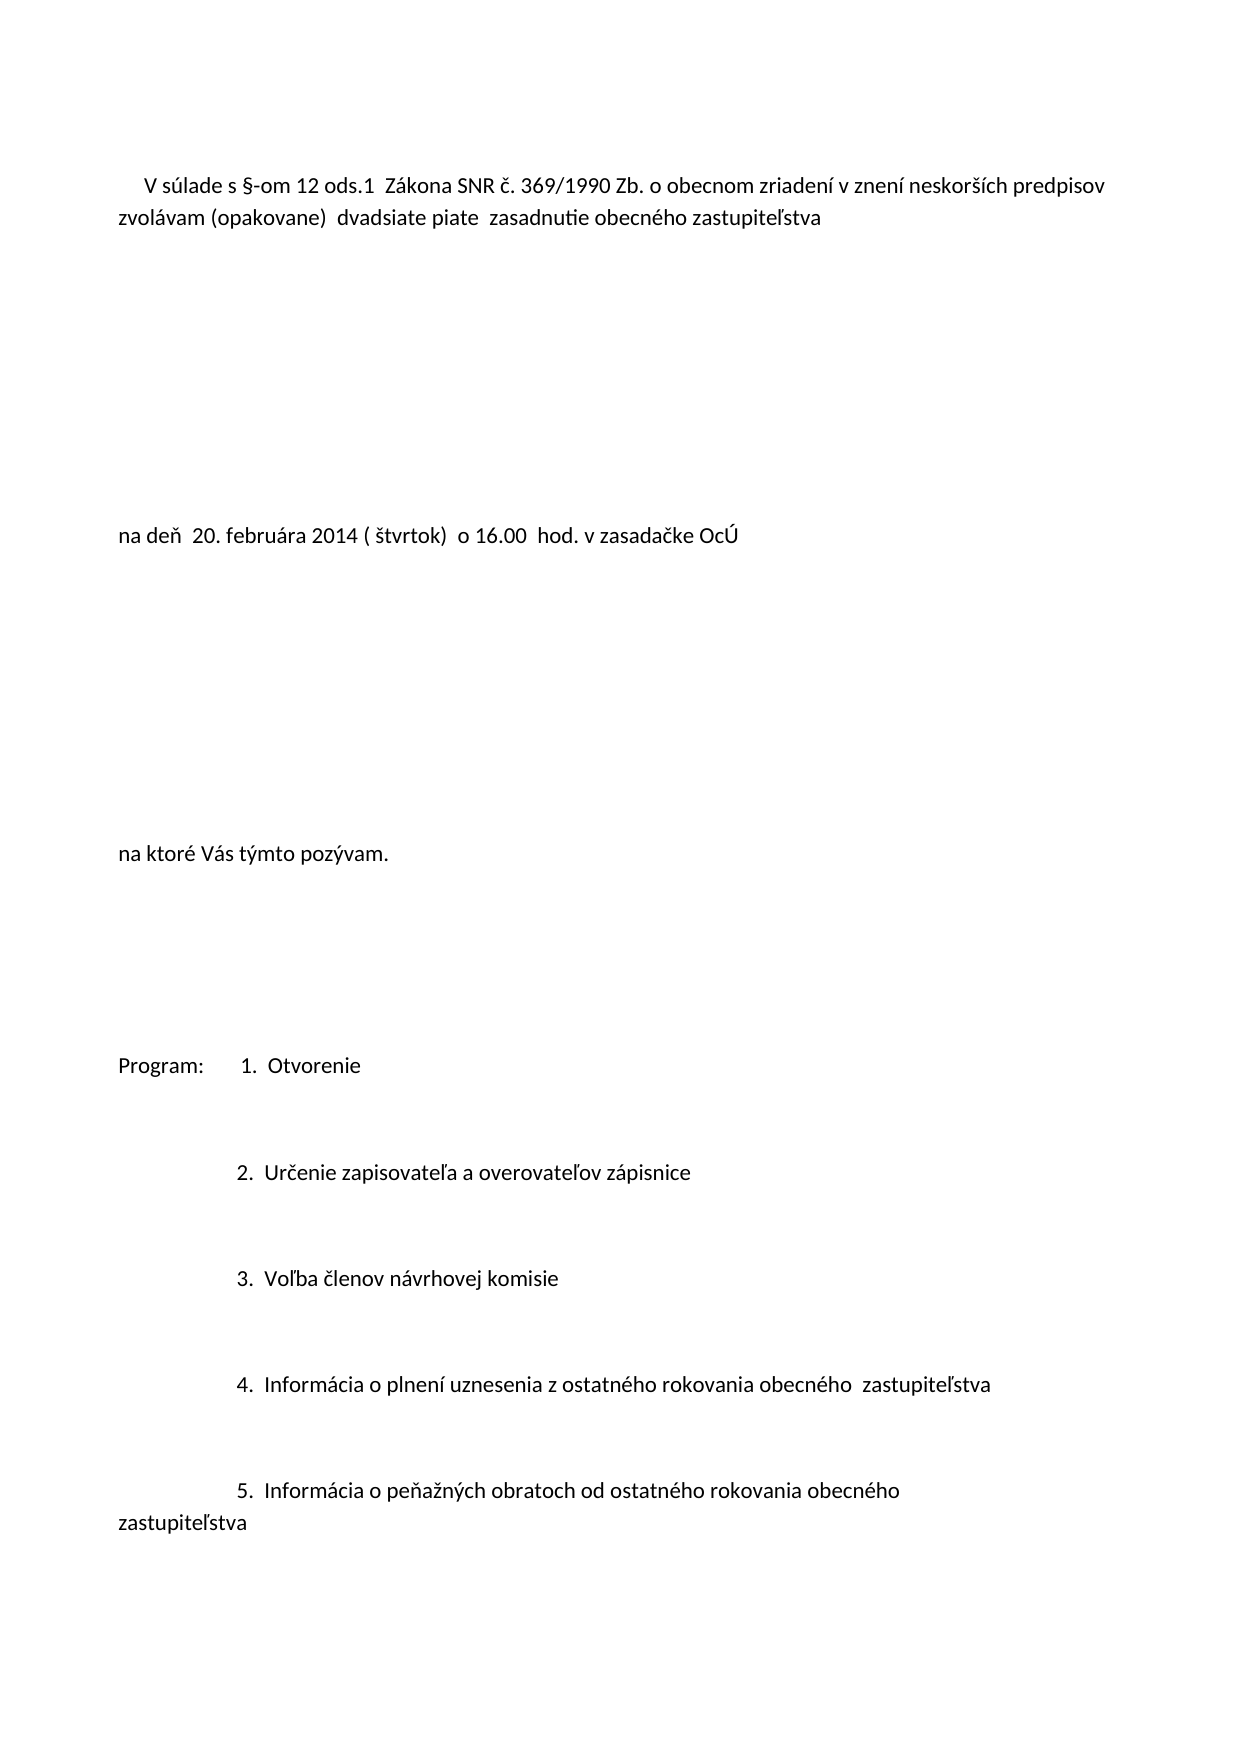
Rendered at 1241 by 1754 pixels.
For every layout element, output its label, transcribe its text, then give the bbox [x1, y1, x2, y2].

text 2. Určenie zapisovateľa a overovateľov zápisnice [118, 1158, 1122, 1186]
text na deň 20. februára 2014 ( štvrtok) o 16.00 hod. v zasadačke OcÚ [118, 521, 1122, 549]
text 5. Informácia o peňažných obratoch od ostatného rokovania obecného zastupiteľstva [118, 1476, 1122, 1536]
text V súlade s §-om 12 ods.1 Zákona SNR č. 369/1990 Zb. o obecnom zriadení v znení neskorších predpisov zvolávam (opakovane) dvadsiate piate zasadnutie obecného zastupiteľstva [118, 171, 1122, 231]
text 3. Voľba členov návrhovej komisie [118, 1264, 1122, 1292]
text 4. Informácia o plnení uznesenia z ostatného rokovania obecného zastupiteľstva [118, 1370, 1122, 1398]
text na ktoré Vás týmto pozývam. [118, 839, 1122, 868]
text Program: 1. Otvorenie [118, 1052, 1122, 1080]
